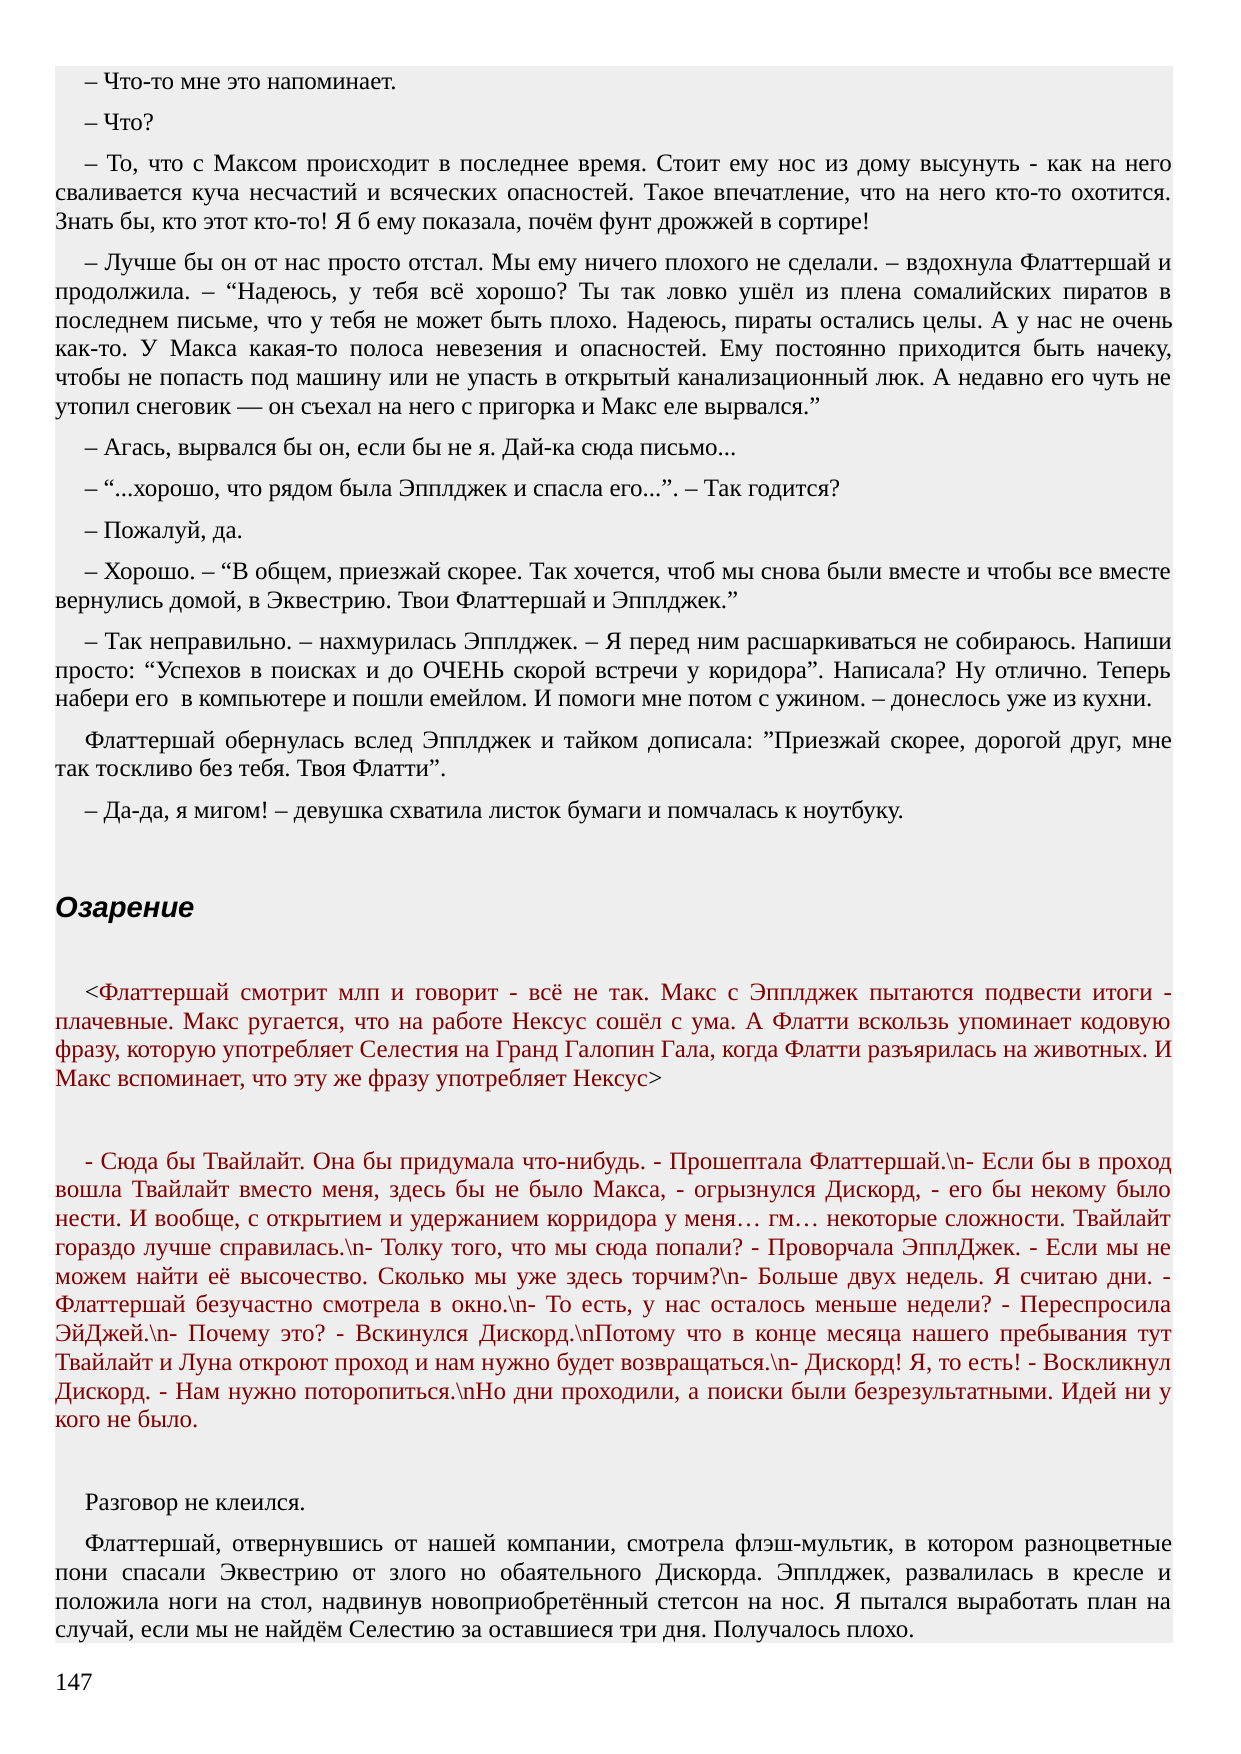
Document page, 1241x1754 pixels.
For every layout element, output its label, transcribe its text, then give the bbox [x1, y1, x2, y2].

text <Флаттершай смотрит млп и говорит - всё не так. Макс с Эпплджек пытаются подвести итоги - плачевные. Макс ругается, что на работе Нексус сошёл с ума. А Флатти вскользь упоминает кодовую фразу, которую употребляет Селестия на Гранд Галопин Гала, когда Флатти разъярилась на животных. И Макс вспоминает, что эту же фразу употребляет Нексус> [55, 977, 1173, 1092]
text – Так неправильно. – нахмурилась Эпплджек. – Я перед ним расшаркиваться не собираюсь. Напиши просто: “Успехов в поисках и до ОЧЕНЬ скорой встречи у коридора”. Написала? Ну отлично. Теперь набери его в компьютере и пошли емейлом. И помоги мне потом с ужином. – донеслось уже из кухни. [55, 626, 1173, 712]
text – Хорошо. – “В общем, приезжай скорее. Так хочется, чтоб мы снова были вместе и чтобы все вместе вернулись домой, в Эквестрию. Твои Флаттершай и Эпплджек.” [55, 556, 1173, 613]
text – Да-да, я мигом! – девушка схватила листок бумаги и помчалась к ноутбуку. [55, 795, 1173, 823]
text – “...хорошо, что рядом была Эпплджек и спасла его...”. – Так годится? [55, 473, 1173, 502]
text Флаттершай обернулась вслед Эпплджек и тайком дописала: ”Приезжай скорее, дорогой друг, мне так тоскливо без тебя. Твоя Флатти”. [55, 725, 1173, 782]
text – Пожалуй, да. [55, 515, 1173, 543]
text – То, что с Максом происходит в последнее время. Стоит ему нос из дому высунуть - как на него сваливается куча несчастий и всяческих опасностей. Такое впечатление, что на него кто-то охотится. Знать бы, кто этот кто-то! Я б ему показала, почём фунт дрожжей в сортире! [55, 148, 1173, 235]
text - Сюда бы Твайлайт. Она бы придумала что-нибудь. - Прошептала Флаттершай.\n- Если бы в проход вошла Твайлайт вместо меня, здесь бы не было Макса, - огрызнулся Дискорд, - его бы некому было нести. И вообще, с открытием и удержанием корридора у меня… гм… некоторые сложности. Твайлайт гораздо лучше справилась.\n- Толку того, что мы сюда попали? - Проворчала ЭпплДжек. - Если мы не можем найти её высочество. Сколько мы уже здесь торчим?\n- Больше двух недель. Я считаю дни. - Флаттершай безучастно смотрела в окно.\n- То есть, у нас осталось меньше недели? - Переспросила ЭйДжей.\n- Почему это? - Вскинулся Дискорд.\nПотому что в конце месяца нашего пребывания тут Твайлайт и Луна откроют проход и нам нужно будет возвращаться.\n- Дискорд! Я, то есть! - Воскликнул Дискорд. - Нам нужно поторопиться.\nНо дни проходили, а поиски были безрезультатными. Идей ни у кого не было. [55, 1146, 1173, 1433]
text – Что-то мне это напоминает. [55, 66, 1173, 95]
text Флаттершай, отвернувшись от нашей компании, смотрела флэш-мультик, в котором разноцветные пони спасали Эквестрию от злого но обаятельного Дискорда. Эпплджек, развалилась в кресле и положила ноги на стол, надвинув новоприобретённый стетсон на нос. Я пытался выработать план на случай, если мы не найдём Селестию за оставшиеся три дня. Получалось плохо. [55, 1528, 1173, 1643]
text – Лучше бы он от нас просто отстал. Мы ему ничего плохого не сделали. – вздохнула Флаттершай и продолжила. – “Надеюсь, у тебя всё хорошо? Ты так ловко ушёл из плена сомалийских пиратов в последнем письме, что у тебя не может быть плохо. Надеюсь, пираты остались целы. А у нас не очень как-то. У Макса какая-то полоса невезения и опасностей. Ему постоянно приходится быть начеку, чтобы не попасть под машину или не упасть в открытый канализационный люк. А недавно его чуть не утопил снеговик — он съехал на него с пригорка и Макс еле вырвался.” [55, 247, 1173, 420]
text – Что? [55, 107, 1173, 136]
subtitle Озарение [55, 890, 1173, 923]
text – Агась, вырвался бы он, если бы не я. Дай-ка сюда письмо... [55, 432, 1173, 461]
text Разговор не клеился. [55, 1487, 1173, 1516]
